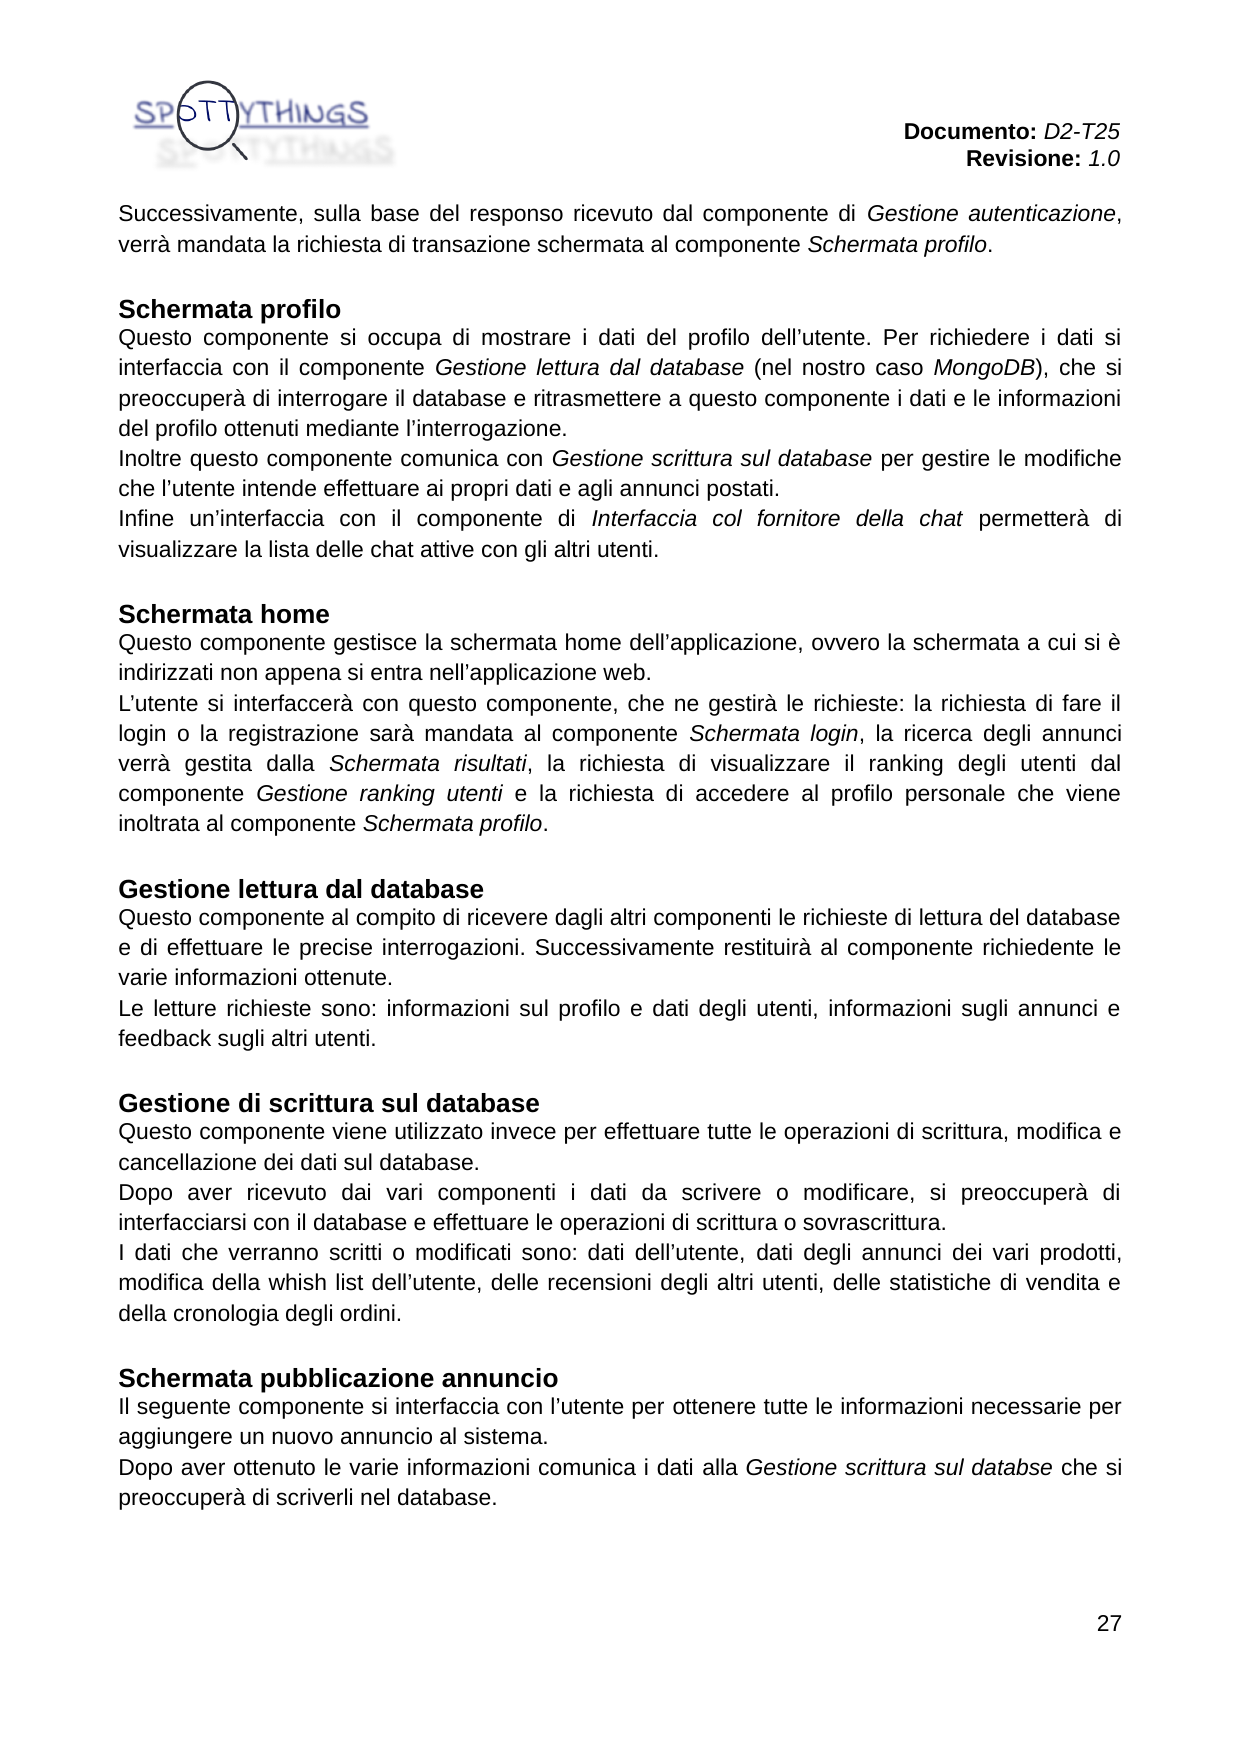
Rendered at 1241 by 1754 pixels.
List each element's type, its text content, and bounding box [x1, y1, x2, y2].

text L’utente si interfaccerà con questo componente, che ne gestirà le richieste: la richiesta di fare il login o la registrazione sarà mandata al componente Schermata login, la ricerca degli annunci verrà gestita dalla Schermata risultati, la richiesta di visualizzare il ranking degli utenti dal componente Gestione ranking utenti e la richiesta di accedere al profilo personale che viene inoltrata al componente Schermata profilo. [118, 689, 1122, 837]
text Infine un’interfaccia con il componente di Interfaccia col fornitore della chat permetterà di visualizzare la lista delle chat attive con gli altri utenti. [118, 505, 1122, 562]
text Questo componente viene utilizzato invece per effettuare tutte le operazioni di scrittura, modifica e cancellazione dei dati sul database. [118, 1118, 1122, 1175]
subtitle Gestione lettura dal database [118, 874, 1122, 904]
text Dopo aver ricevuto dai vari componenti i dati da scrivere o modificare, si preoccuperà di interfacciarsi con il database e effettuare le operazioni di scrittura o sovrascrittura. [118, 1179, 1122, 1235]
text Successivamente, sulla base del responso ricevuto dal componente di Gestione autenticazione, verrà mandata la richiesta di transazione schermata al componente Schermata profilo. [118, 200, 1122, 257]
subtitle Schermata pubblicazione annuncio [118, 1363, 1122, 1393]
text Il seguente componente si interfaccia con l’utente per ottenere tutte le informazioni necessarie per aggiungere un nuovo annuncio al sistema. [118, 1393, 1122, 1449]
subtitle Schermata profilo [118, 294, 1122, 324]
text Le letture richieste sono: informazioni sul profilo e dati degli utenti, informazioni sugli annunci e feedback sugli altri utenti. [118, 994, 1122, 1051]
text Inoltre questo componente comunica con Gestione scrittura sul database per gestire le modifiche che l’utente intende effettuare ai propri dati e agli annunci postati. [118, 445, 1122, 501]
text Questo componente si occupa di mostrare i dati del profilo dell’utente. Per richiedere i dati si interfaccia con il componente Gestione lettura dal database (nel nostro caso MongoDB), che si preoccuperà di interrogare il database e ritrasmettere a questo componente i dati e le informazioni del profilo ottenuti mediante l’interrogazione. [118, 324, 1122, 441]
text Questo componente gestisce la schermata home dell’applicazione, ovvero la schermata a cui si è indirizzati non appena si entra nell’applicazione web. [118, 629, 1122, 686]
picture [123, 73, 399, 187]
text I dati che verranno scritti o modificati sono: dati dell’utente, dati degli annunci dei vari prodotti, modifica della whish list dell’utente, delle recensioni degli altri utenti, delle statistiche di vendita e della cronologia degli ordini. [118, 1239, 1122, 1326]
text Questo componente al compito di ricevere dagli altri componenti le richieste di lettura del database e di effettuare le precise interrogazioni. Successivamente restituirà al componente richiedente le varie informazioni ottenute. [118, 904, 1122, 991]
text Dopo aver ottenuto le varie informazioni comunica i dati alla Gestione scrittura sul databse che si preoccuperà di scriverli nel database. [118, 1453, 1122, 1510]
subtitle Schermata home [118, 599, 1122, 629]
subtitle Gestione di scrittura sul database [118, 1088, 1122, 1118]
